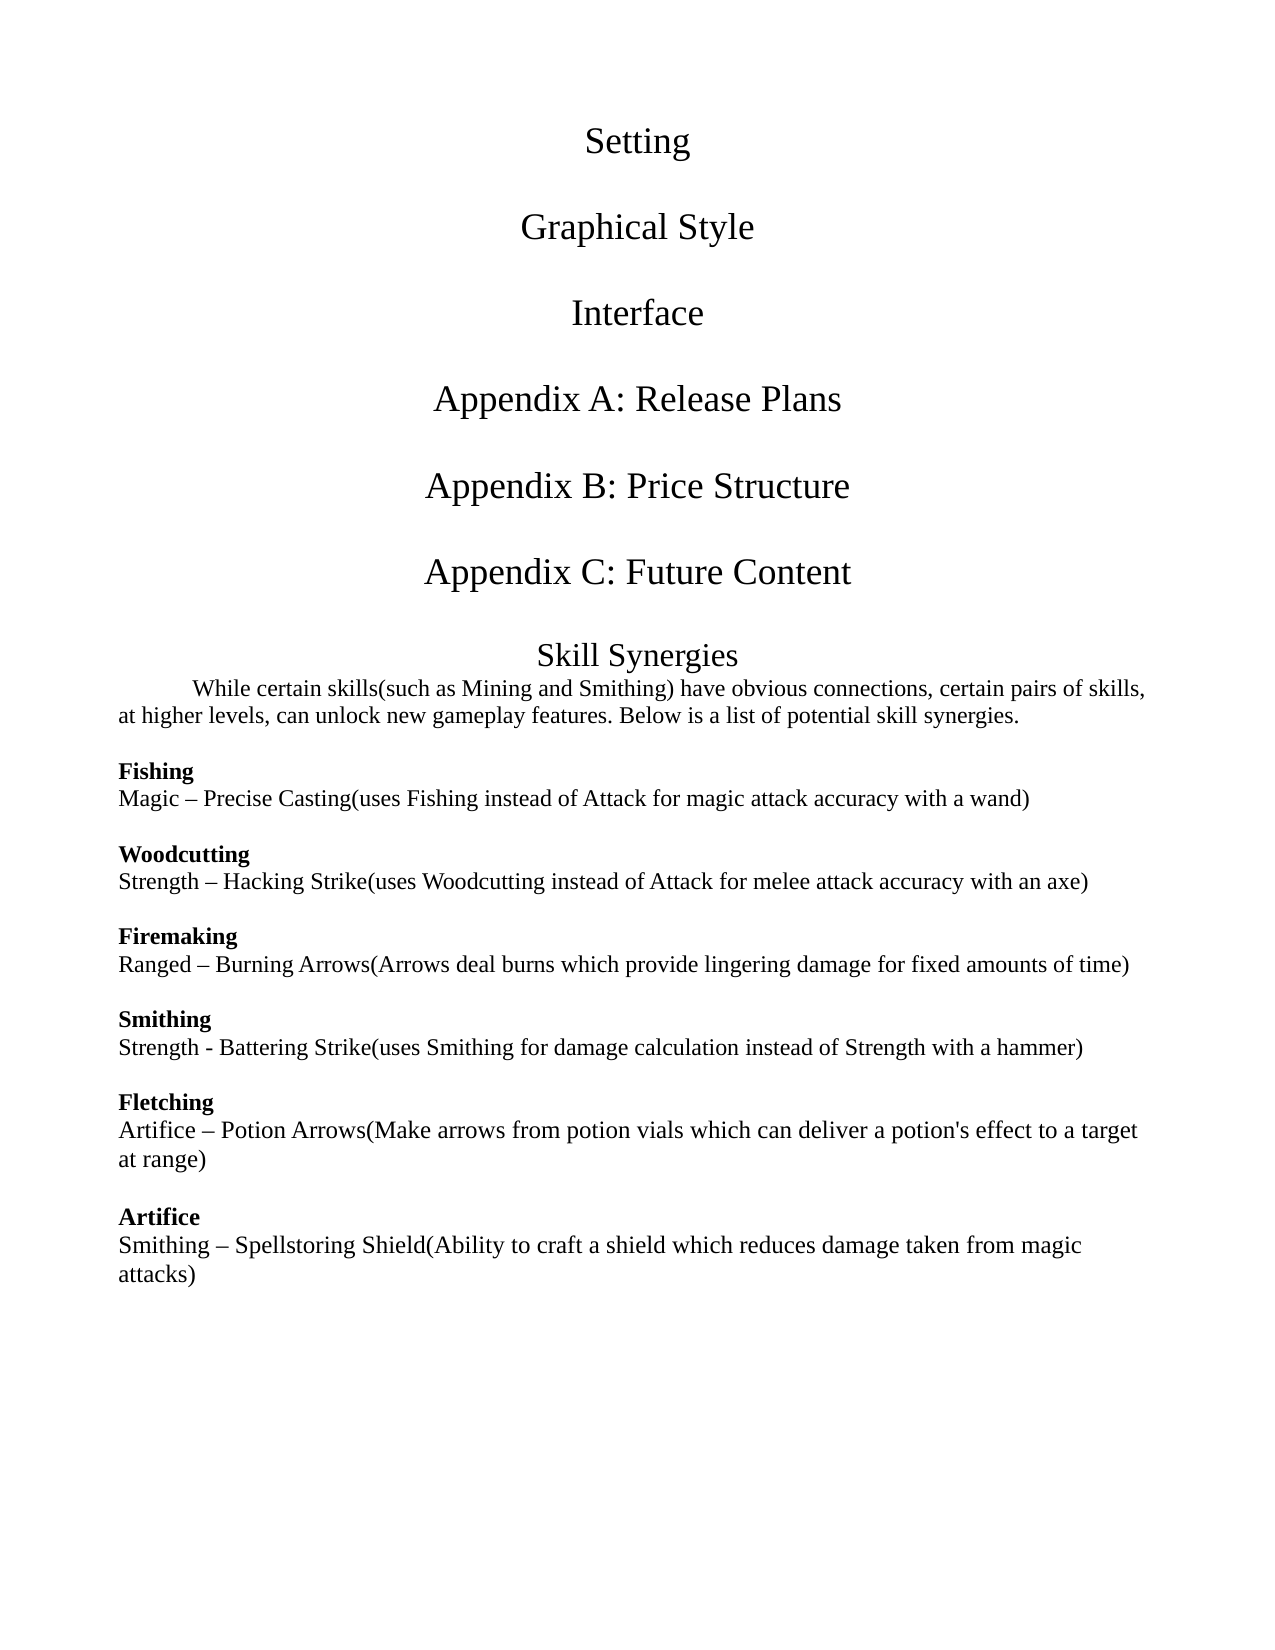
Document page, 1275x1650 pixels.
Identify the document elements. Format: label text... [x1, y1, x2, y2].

text Magic – Precise Casting(uses Fishing instead of Attack for magic attack accuracy with a wand) [118, 784, 1157, 812]
text Firemaking [118, 922, 1157, 950]
text Fletching [118, 1088, 1157, 1116]
text Ranged – Burning Arrows(Arrows deal burns which provide lingering damage for fixed amounts of time) [118, 950, 1157, 978]
text Strength – Hacking Strike(uses Woodcutting instead of Attack for melee attack accuracy with an axe) [118, 867, 1157, 895]
text Graphical Style [118, 204, 1157, 247]
text Artifice [118, 1202, 1157, 1231]
text Interface [118, 291, 1157, 334]
text Smithing [118, 1005, 1157, 1033]
text Appendix B: Price Structure [118, 463, 1157, 506]
text While certain skills(such as Mining and Smithing) have obvious connections, certain pairs of skills, at higher levels, can unlock new gameplay features. Below is a list of potential skill synergies. [118, 674, 1157, 729]
text Artifice – Potion Arrows(Make arrows from potion vials which can deliver a potion's effect to a target at range) [118, 1116, 1157, 1173]
text Setting [118, 118, 1157, 161]
text Fishing [118, 757, 1157, 784]
text Appendix C: Future Content [118, 549, 1157, 592]
text Appendix A: Release Plans [118, 377, 1157, 420]
text Smithing – Spellstoring Shield(Ability to craft a shield which reduces damage taken from magic attacks) [118, 1231, 1157, 1288]
text Woodcutting [118, 839, 1157, 867]
text Skill Synergies [118, 636, 1157, 674]
text Strength - Battering Strike(uses Smithing for damage calculation instead of Strength with a hammer) [118, 1033, 1157, 1060]
